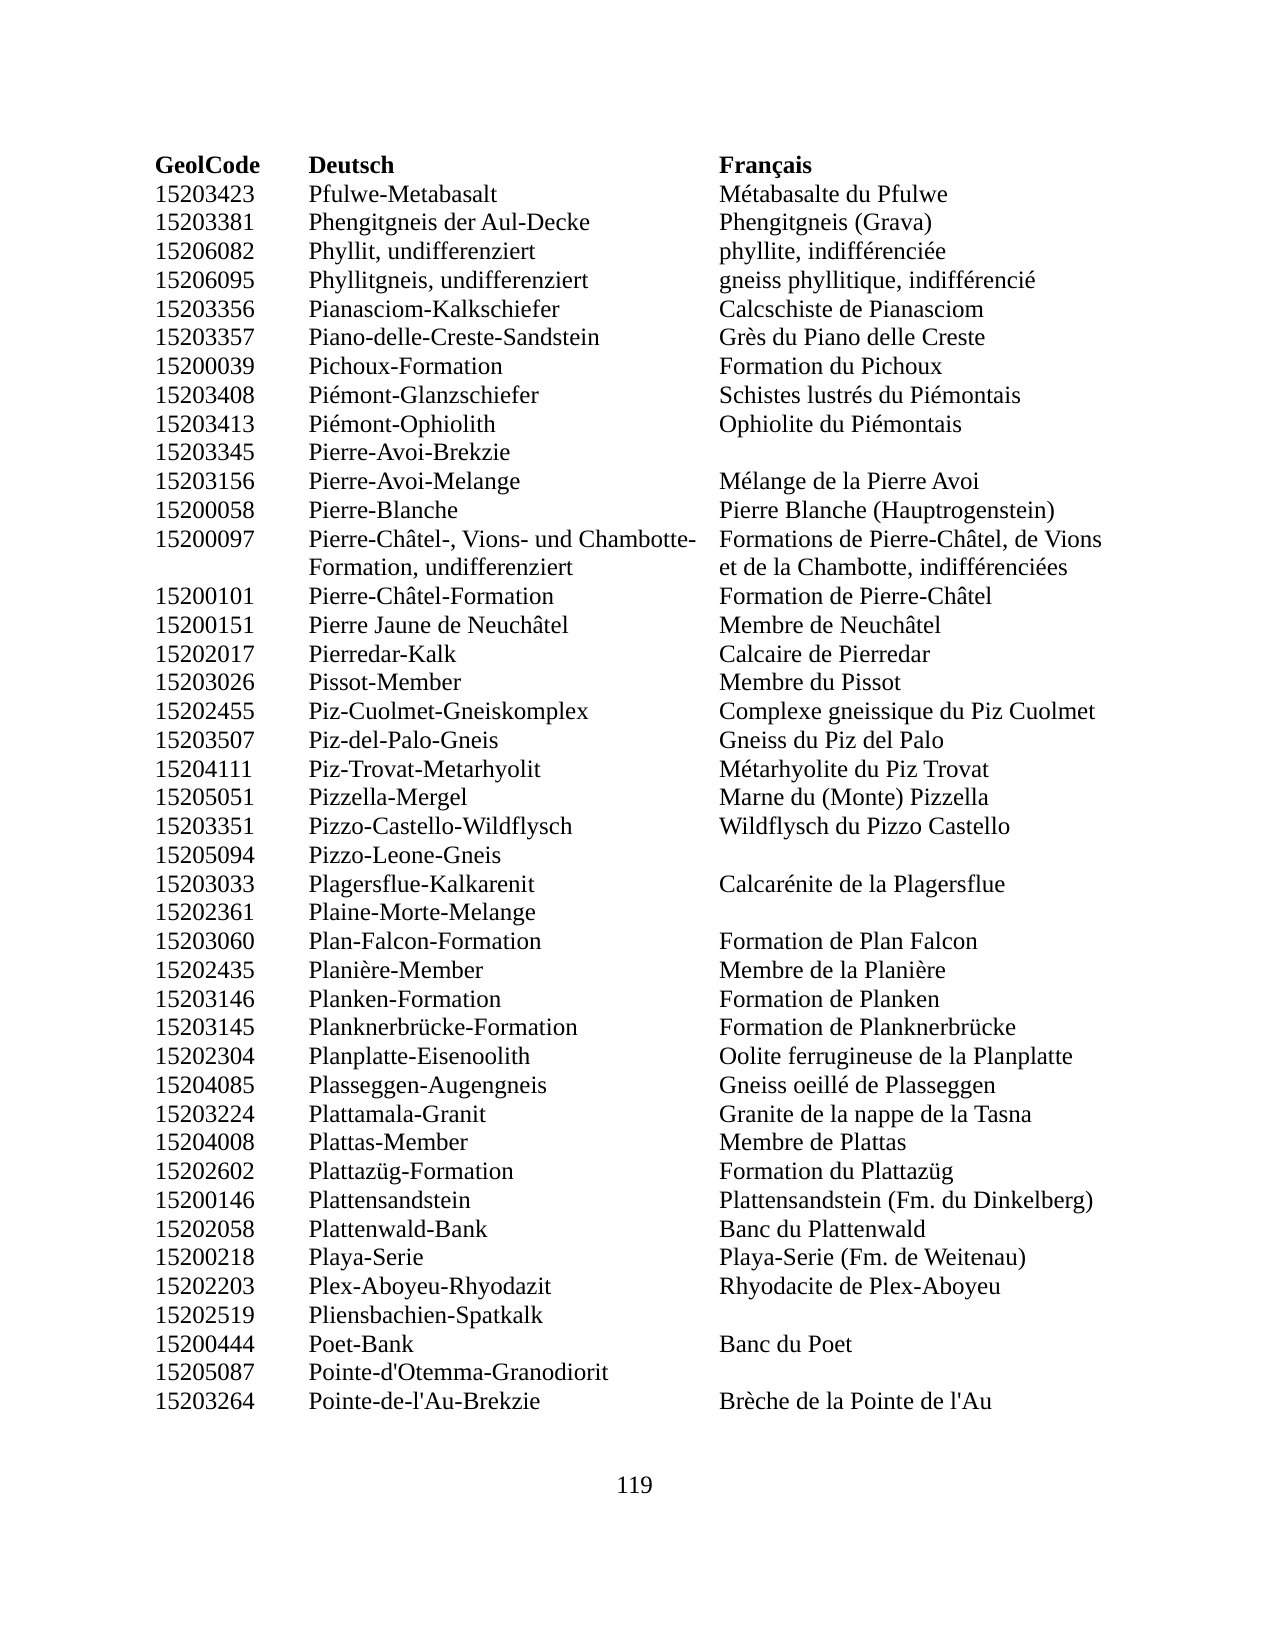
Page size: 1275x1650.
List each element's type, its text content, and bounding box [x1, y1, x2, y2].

table_cell Gneiss oeillé de Plasseggen [714, 1070, 1125, 1099]
table_cell 15204111 [150, 754, 304, 782]
table_cell Marne du (Monte) Pizzella [714, 783, 1125, 811]
table_cell 15203351 [150, 811, 304, 840]
table_cell 15202203 [150, 1271, 304, 1300]
table_cell Pointe-d'Otemma-Granodiorit [304, 1358, 714, 1386]
table_cell Piémont-Ophiolith [304, 409, 714, 437]
table_cell 15202361 [150, 898, 304, 926]
table_cell 15204008 [150, 1128, 304, 1156]
table_cell 15203156 [150, 466, 304, 495]
table_cell Playa-Serie (Fm. de Weitenau) [714, 1243, 1125, 1271]
table_cell Plex-Aboyeu-Rhyodazit [304, 1271, 714, 1300]
table_cell Phyllit, undifferenziert [304, 236, 714, 265]
table_cell Pfulwe-Metabasalt [304, 179, 714, 207]
table_cell [714, 1358, 1125, 1386]
table_cell Membre de Neuchâtel [714, 610, 1125, 639]
table_cell Piémont-Glanzschiefer [304, 380, 714, 409]
table_cell Piz-Cuolmet-Gneiskomplex [304, 696, 714, 725]
table_cell Rhyodacite de Plex-Aboyeu [714, 1271, 1125, 1300]
table_cell Pierre-Avoi-Melange [304, 466, 714, 495]
table_cell 15205051 [150, 783, 304, 811]
table_cell Pizzo-Leone-Gneis [304, 840, 714, 869]
table_cell [714, 898, 1125, 926]
table_cell Banc du Poet [714, 1329, 1125, 1357]
table_header GeolCode [150, 150, 304, 179]
table_cell Granite de la nappe de la Tasna [714, 1099, 1125, 1127]
table_cell Membre de Plattas [714, 1128, 1125, 1156]
table_cell 15203507 [150, 725, 304, 754]
table_cell Formation de Plan Falcon [714, 926, 1125, 955]
table_cell 15202058 [150, 1214, 304, 1242]
table_cell 15202519 [150, 1300, 304, 1329]
table_cell 15203408 [150, 380, 304, 409]
table_cell 15203264 [150, 1386, 304, 1415]
table_cell Plattas-Member [304, 1128, 714, 1156]
table_cell 15203357 [150, 323, 304, 351]
table_cell Phengitgneis (Grava) [714, 208, 1125, 236]
table_cell Poet-Bank [304, 1329, 714, 1357]
table_cell 15204085 [150, 1070, 304, 1099]
table_cell 15203423 [150, 179, 304, 207]
table_cell Plagersflue-Kalkarenit [304, 869, 714, 897]
table_cell 15203381 [150, 208, 304, 236]
table_cell Formation du Pichoux [714, 351, 1125, 380]
table_cell 15203345 [150, 438, 304, 466]
table_cell Ophiolite du Piémontais [714, 409, 1125, 437]
table_cell Gneiss du Piz del Palo [714, 725, 1125, 754]
table_cell Plattenwald-Bank [304, 1214, 714, 1242]
table_cell Plattazüg-Formation [304, 1156, 714, 1185]
table_cell Mélange de la Pierre Avoi [714, 466, 1125, 495]
table_cell Pierre Blanche (Hauptrogenstein) [714, 495, 1125, 524]
table_cell Métabasalte du Pfulwe [714, 179, 1125, 207]
table_cell 15200151 [150, 610, 304, 639]
table_cell [714, 840, 1125, 869]
table_cell Planière-Member [304, 955, 714, 984]
table_cell Phyllitgneis, undifferenziert [304, 265, 714, 294]
table_cell Banc du Plattenwald [714, 1214, 1125, 1242]
table_cell gneiss phyllitique, indifférencié [714, 265, 1125, 294]
table_cell Playa-Serie [304, 1243, 714, 1271]
table_cell 15200058 [150, 495, 304, 524]
table_cell Membre de la Planière [714, 955, 1125, 984]
table_cell Pierre-Avoi-Brekzie [304, 438, 714, 466]
table_cell 15203224 [150, 1099, 304, 1127]
table_cell Plan-Falcon-Formation [304, 926, 714, 955]
table_cell Pizzella-Mergel [304, 783, 714, 811]
table_cell Piano-delle-Creste-Sandstein [304, 323, 714, 351]
table_cell [714, 438, 1125, 466]
table_cell Planken-Formation [304, 984, 714, 1012]
table_cell 15200101 [150, 581, 304, 610]
table_cell Membre du Pissot [714, 668, 1125, 696]
table_cell Pissot-Member [304, 668, 714, 696]
table_cell Planplatte-Eisenoolith [304, 1041, 714, 1070]
table_cell Calcarénite de la Plagersflue [714, 869, 1125, 897]
table_cell Oolite ferrugineuse de la Planplatte [714, 1041, 1125, 1070]
table_cell 15203026 [150, 668, 304, 696]
table_cell phyllite, indifférenciée [714, 236, 1125, 265]
table_cell Pizzo-Castello-Wildflysch [304, 811, 714, 840]
table_cell 15200218 [150, 1243, 304, 1271]
table_cell 15202017 [150, 639, 304, 667]
table_cell 15202304 [150, 1041, 304, 1070]
table_cell Wildflysch du Pizzo Castello [714, 811, 1125, 840]
table_header Deutsch [304, 150, 714, 179]
table_cell Complexe gneissique du Piz Cuolmet [714, 696, 1125, 725]
table_cell Pointe-de-l'Au-Brekzie [304, 1386, 714, 1415]
table_cell Pierre-Blanche [304, 495, 714, 524]
table_cell 15200444 [150, 1329, 304, 1357]
table_cell Formation du Plattazüg [714, 1156, 1125, 1185]
table_cell [714, 1300, 1125, 1329]
table_cell 15203413 [150, 409, 304, 437]
table_cell 15202602 [150, 1156, 304, 1185]
table_cell 15206082 [150, 236, 304, 265]
table_header Français [714, 150, 1125, 179]
table_cell Plattamala-Granit [304, 1099, 714, 1127]
table_cell Pierre Jaune de Neuchâtel [304, 610, 714, 639]
table_cell Calcaire de Pierredar [714, 639, 1125, 667]
table_cell Plattensandstein (Fm. du Dinkelberg) [714, 1185, 1125, 1214]
table_cell 15203033 [150, 869, 304, 897]
table_cell Plaine-Morte-Melange [304, 898, 714, 926]
table_cell Grès du Piano delle Creste [714, 323, 1125, 351]
table_cell 15200039 [150, 351, 304, 380]
table_cell 15203060 [150, 926, 304, 955]
table_cell 15202455 [150, 696, 304, 725]
table_cell Formation de Planknerbrücke [714, 1013, 1125, 1041]
table_cell Calcschiste de Pianasciom [714, 294, 1125, 322]
table_cell Pichoux-Formation [304, 351, 714, 380]
table_cell 15200097 [150, 524, 304, 581]
table_cell Pierredar-Kalk [304, 639, 714, 667]
table_cell 15203146 [150, 984, 304, 1012]
table_cell 15203145 [150, 1013, 304, 1041]
table_cell 15205094 [150, 840, 304, 869]
table_cell Piz-Trovat-Metarhyolit [304, 754, 714, 782]
table_cell 15202435 [150, 955, 304, 984]
table_cell Planknerbrücke-Formation [304, 1013, 714, 1041]
table_cell Pliensbachien-Spatkalk [304, 1300, 714, 1329]
table_cell Pianasciom-Kalkschiefer [304, 294, 714, 322]
table_cell 15200146 [150, 1185, 304, 1214]
table_cell Plattensandstein [304, 1185, 714, 1214]
table_cell Pierre-Châtel-Formation [304, 581, 714, 610]
table_cell Piz-del-Palo-Gneis [304, 725, 714, 754]
table_cell Schistes lustrés du Piémontais [714, 380, 1125, 409]
table_cell 15203356 [150, 294, 304, 322]
table_cell Formation de Pierre-Châtel [714, 581, 1125, 610]
table_cell Formation de Planken [714, 984, 1125, 1012]
table_cell 15206095 [150, 265, 304, 294]
table_cell Métarhyolite du Piz Trovat [714, 754, 1125, 782]
table_cell Formations de Pierre-Châtel, de Vions et de la Chambotte, indifférenciées [714, 524, 1125, 581]
table_cell Plasseggen-Augengneis [304, 1070, 714, 1099]
table_cell 15205087 [150, 1358, 304, 1386]
table_cell Phengitgneis der Aul-Decke [304, 208, 714, 236]
table_cell Brèche de la Pointe de l'Au [714, 1386, 1125, 1415]
table_cell Pierre-Châtel-, Vions- und Chambotte-Formation, undifferenziert [304, 524, 714, 581]
